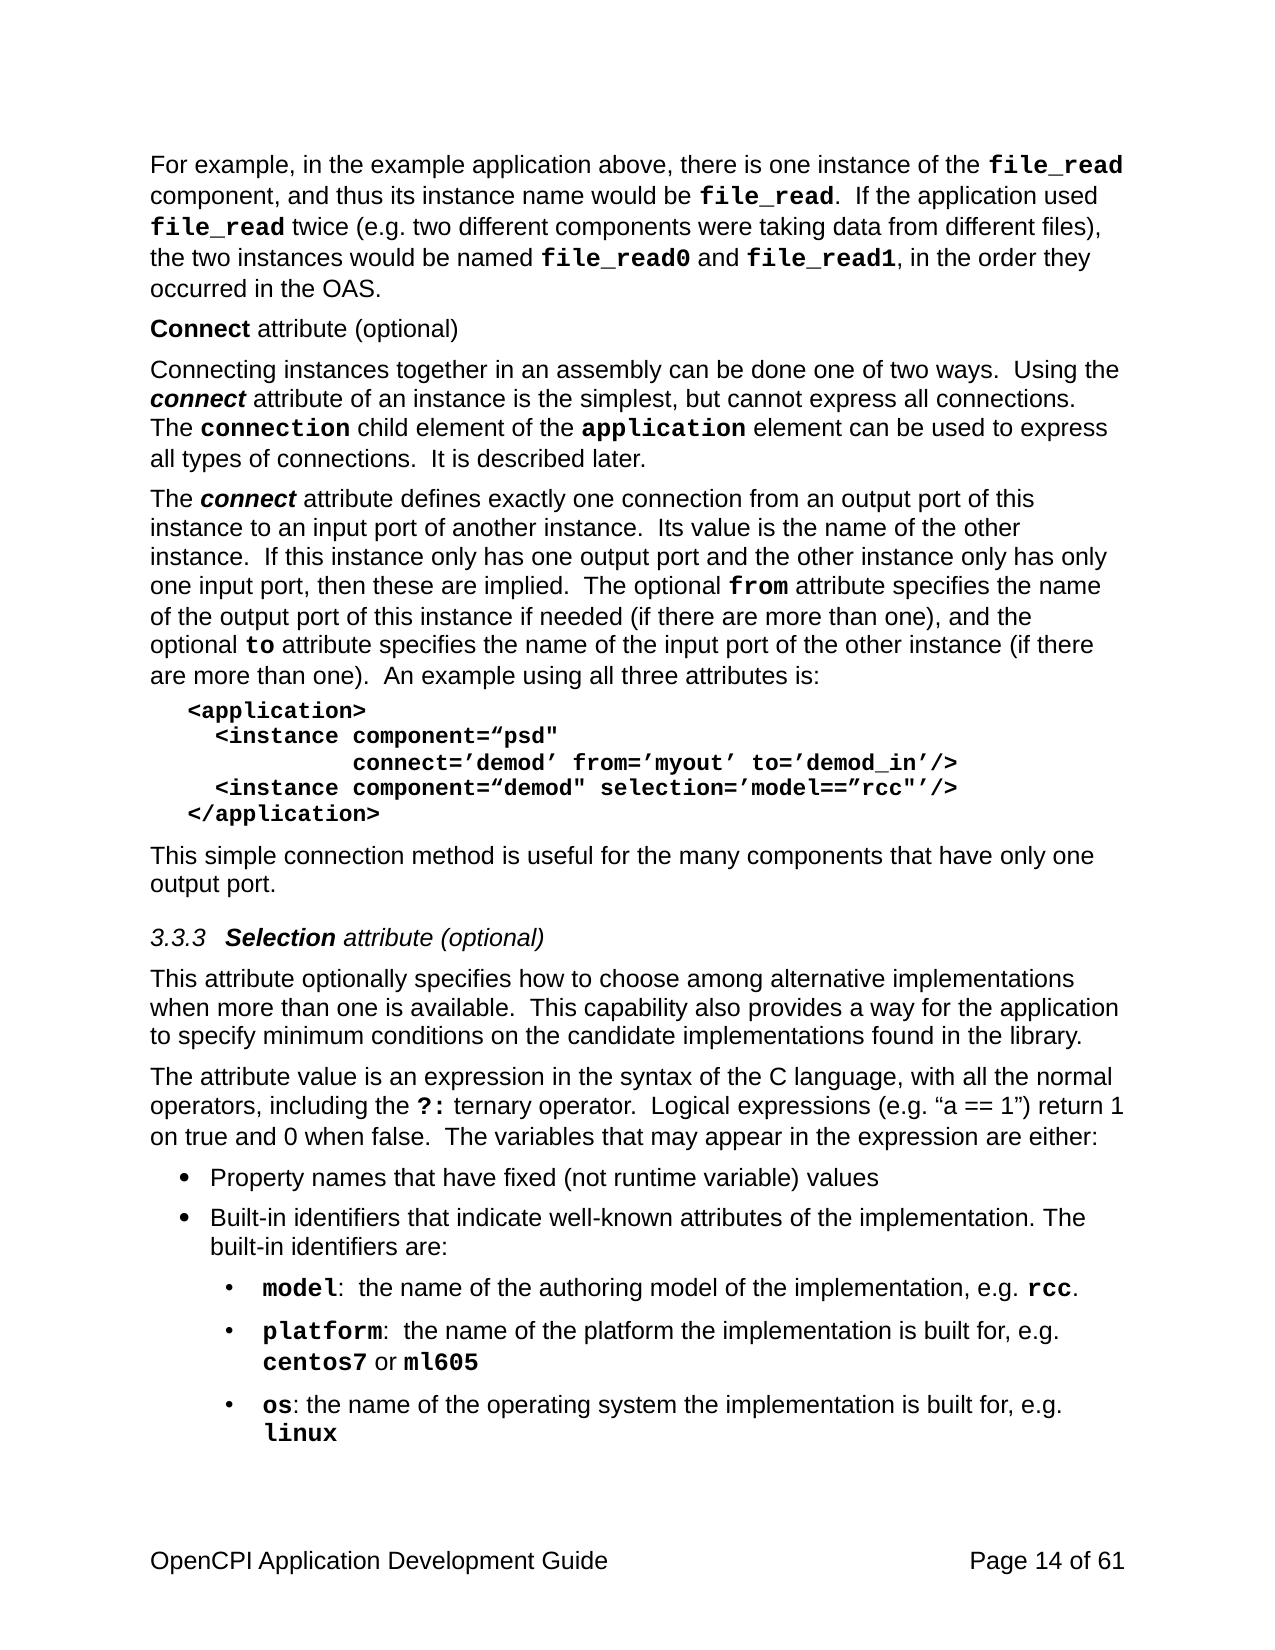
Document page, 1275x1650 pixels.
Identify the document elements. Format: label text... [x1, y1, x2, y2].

text Connecting instances together in an assembly can be done one of two ways. Using the connect attribute of an instance is the simplest, but cannot express all connections. The connection child element of the application element can be used to express all types of connections. It is described later. [150, 355, 1125, 472]
text The attribute value is an expression in the syntax of the C language, with all the normal operators, including the ?: ternary operator. Logical expressions (e.g. “a == 1”) return 1 on true and 0 when false. The variables that may appear in the expression are either: [150, 1062, 1125, 1151]
text This attribute optionally specifies how to choose among alternative implementations when more than one is available. This capability also provides a way for the application to specify minimum conditions on the candidate implementations found in the library. [150, 964, 1125, 1050]
list os: the name of the operating system the implementation is built for, e.g. linux [225, 1390, 1125, 1449]
list model: the name of the authoring model of the implementation, e.g. rcc. [225, 1273, 1125, 1304]
subtitle Selection attribute (optional) [150, 923, 1125, 952]
text The connect attribute defines exactly one connection from an output port of this instance to an input port of another instance. Its value is the name of the other instance. If this instance only has one output port and the other instance only has only one input port, then these are implied. The optional from attribute specifies the name of the output port of this instance if needed (if there are more than one), and the optional to attribute specifies the name of the input port of the other instance (if there are more than one). An example using all three attributes is: [150, 484, 1125, 690]
text Connect attribute (optional) [150, 314, 1125, 343]
text For example, in the example application above, there is one instance of the file_read component, and thus its instance name would be file_read. If the application used file_read twice (e.g. two different components were taking data from different files), the two instances would be named file_read0 and file_read1, in the order they occurred in the OAS. [150, 150, 1125, 302]
text This simple connection method is useful for the many components that have only one output port. [150, 841, 1125, 898]
list Property names that have fixed (not runtime variable) values [180, 1162, 1125, 1191]
text <application> <instance component=“psd" connect=’demod’ from=’myout’ to=’demod_in’/> <instance component=“demod" selection=’model==”rcc"’/> </application> [187, 699, 1125, 829]
list platform: the name of the platform the implementation is built for, e.g. centos7 or ml605 [225, 1316, 1125, 1378]
list Built-in identifiers that indicate well-known attributes of the implementation. The built-in identifiers are: [180, 1203, 1125, 1261]
